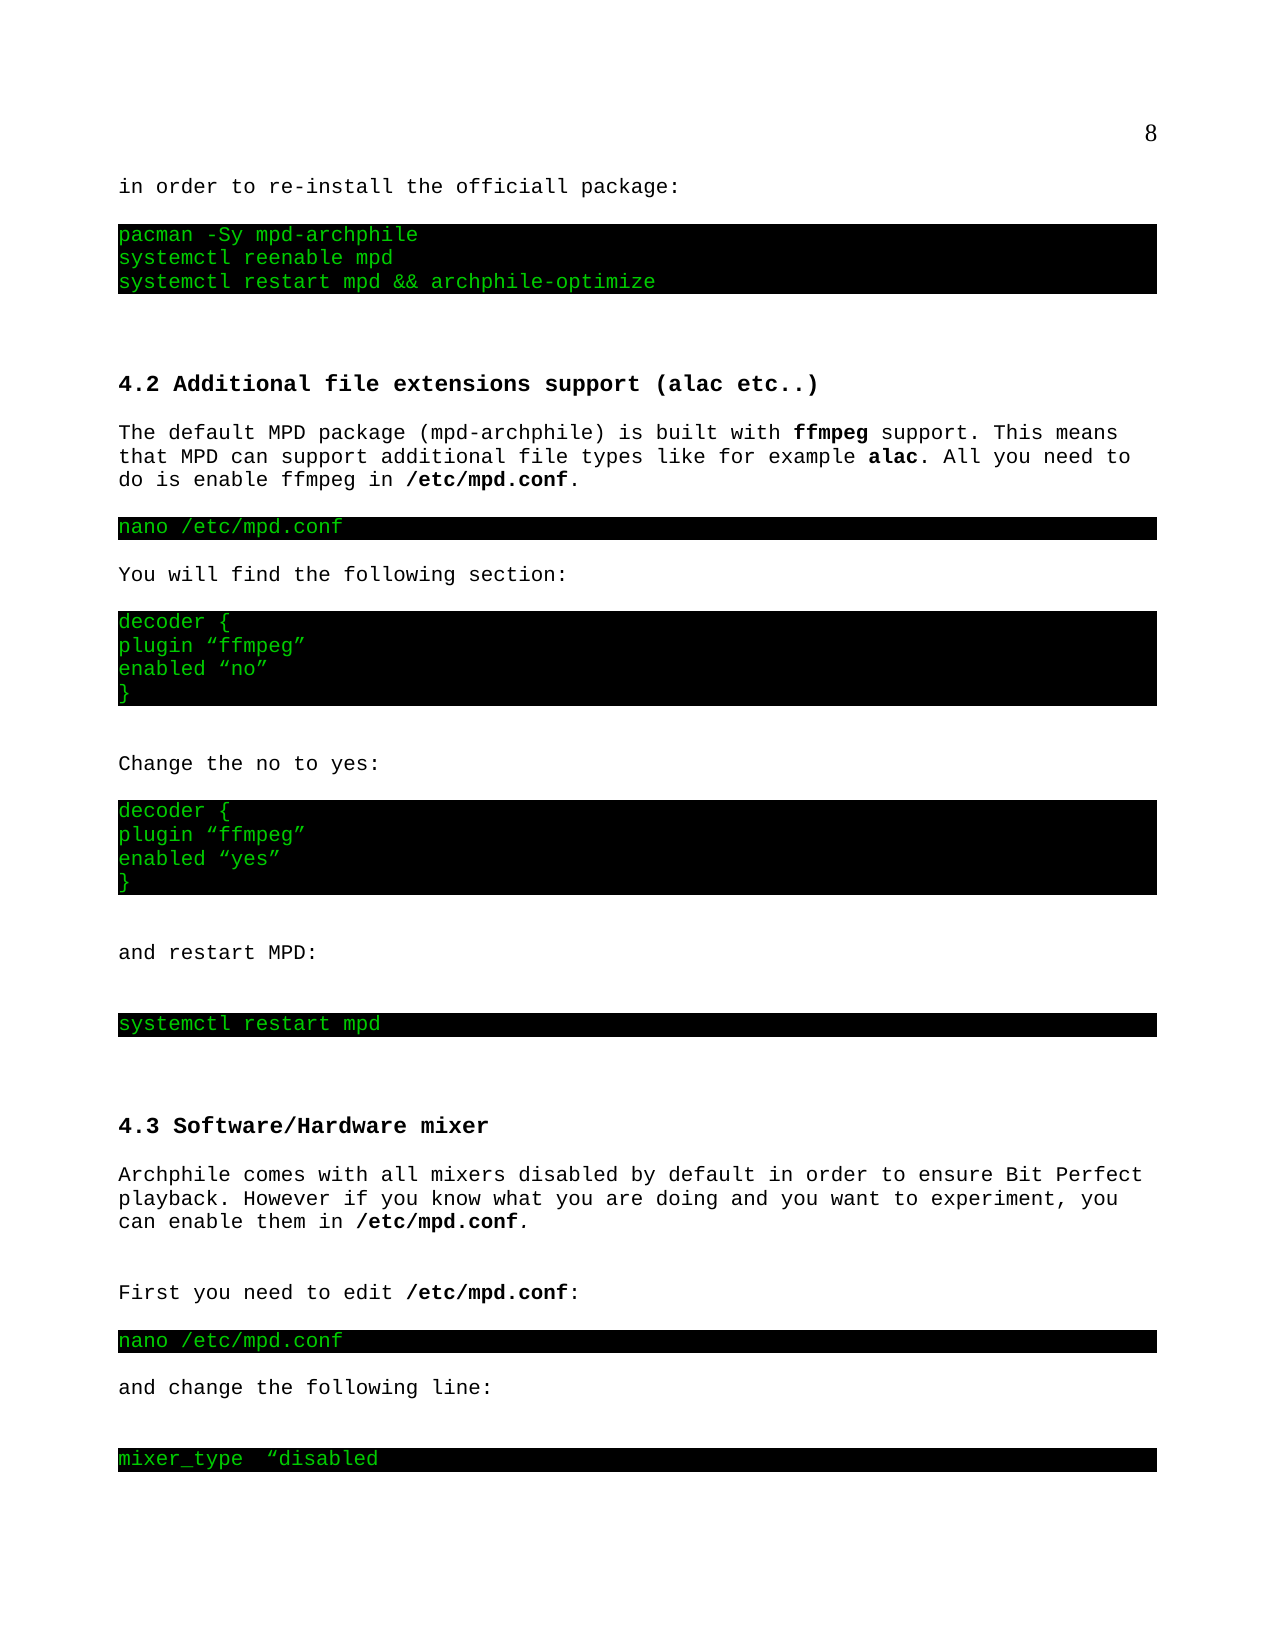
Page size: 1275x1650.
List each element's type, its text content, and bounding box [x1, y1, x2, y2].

text nano /etc/mpd.conf [118, 517, 1157, 540]
text and change the following line: [118, 1377, 1157, 1401]
text decoder { plugin “ffmpeg” enabled “no” } [118, 611, 1157, 706]
text nano /etc/mpd.conf [118, 1330, 1157, 1353]
text Change the no to yes: [118, 753, 1157, 777]
text in order to re-install the officiall package: [118, 176, 1157, 200]
text 4.3 Software/Hardware mixer [118, 1114, 1157, 1141]
text The default MPD package (mpd-archphile) is built with ffmpeg support. This means that MPD can support additional file types like for example alac. All you need to do is enable ffmpeg in /etc/mpd.conf. [118, 422, 1157, 493]
text systemctl reenable mpd [118, 247, 1157, 271]
text and restart MPD: [118, 942, 1157, 966]
text Archphile comes with all mixers disabled by default in order to ensure Bit Perfect playback. However if you know what you are doing and you want to experiment, you can enable them in /etc/mpd.conf. [118, 1164, 1157, 1235]
text decoder { plugin “ffmpeg” enabled “yes” } [118, 800, 1157, 895]
text 4.2 Additional file extensions support (alac etc..) [118, 372, 1157, 398]
text You will find the following section: [118, 564, 1157, 587]
text mixer_type “disabled [118, 1448, 1157, 1472]
text pacman -Sy mpd-archphile [118, 224, 1157, 247]
text systemctl restart mpd [118, 1013, 1157, 1037]
text systemctl restart mpd && archphile-optimize [118, 271, 1157, 294]
text First you need to edit /etc/mpd.conf: [118, 1282, 1157, 1306]
